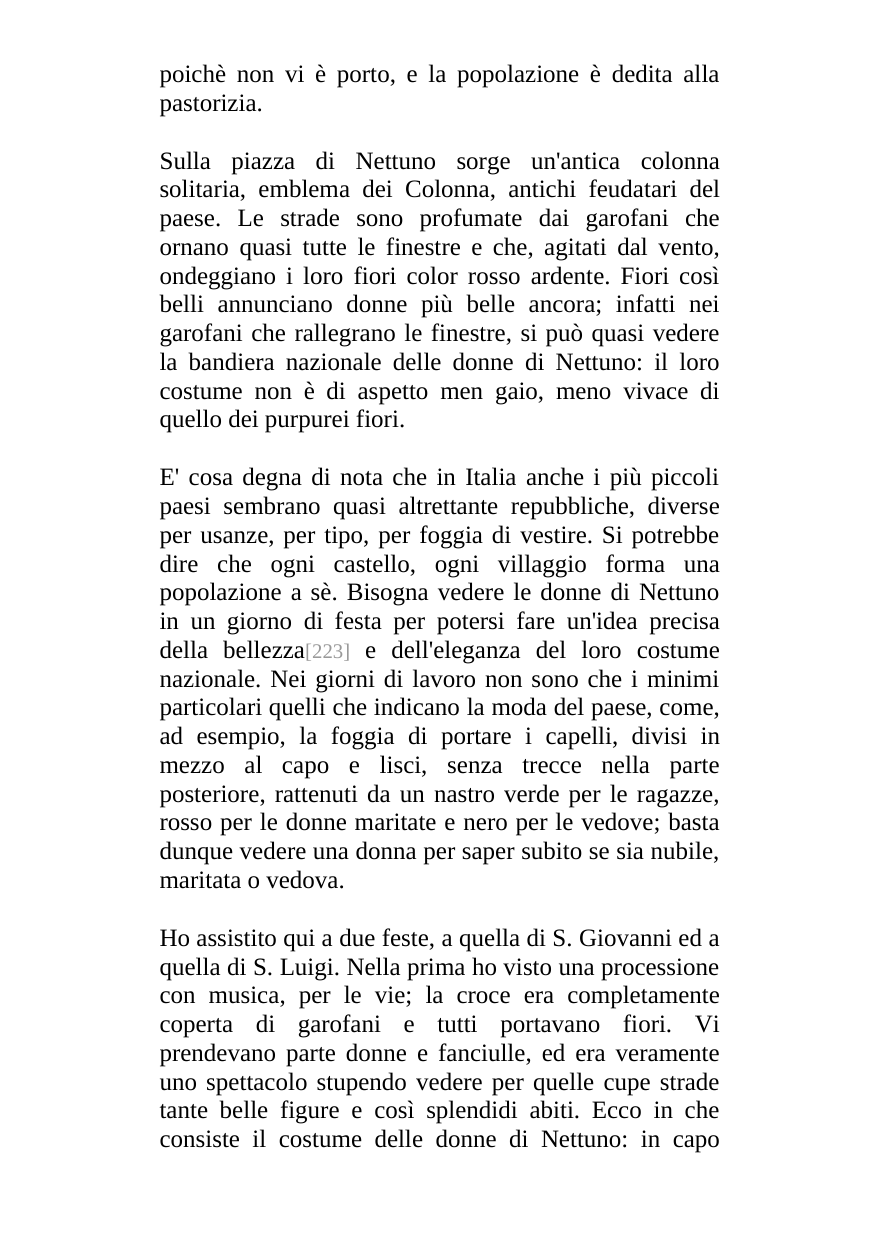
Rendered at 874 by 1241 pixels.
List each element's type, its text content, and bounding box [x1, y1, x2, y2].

text Ho assistito qui a due feste, a quella di S. Giovanni ed a quella di S. Luigi. Nella prima ho visto una processione con musica, per le vie; la croce era completamente coperta di garofani e tutti portavano fiori. Vi prendevano parte donne e fanciulle, ed era veramente uno spettacolo stupendo vedere per quelle cupe strade tante belle figure e così splendidi abiti. Ecco in che consiste il costume delle donne di Nettuno: in capo [159, 923, 720, 1153]
text E' cosa degna di nota che in Italia anche i più piccoli paesi sembrano quasi altrettante repubbliche, diverse per usanze, per tipo, per foggia di vestire. Si potrebbe dire che ogni castello, ogni villaggio forma una popolazione a sè. Bisogna vedere le donne di Nettuno in un giorno di festa per potersi fare un'idea precisa della bellezza[223] e dell'eleganza del loro costume nazionale. Nei giorni di lavoro non sono che i minimi particolari quelli che indicano la moda del paese, come, ad esempio, la foggia di portare i capelli, divisi in mezzo al capo e lisci, senza trecce nella parte posteriore, rattenuti da un nastro verde per le ragazze, rosso per le donne maritate e nero per le vedove; basta dunque vedere una donna per saper subito se sia nubile, maritata o vedova. [159, 462, 720, 894]
text poichè non vi è porto, e la popolazione è dedita alla pastorizia. [159, 59, 720, 117]
text Sulla piazza di Nettuno sorge un'antica colonna solitaria, emblema dei Colonna, antichi feudatari del paese. Le strade sono profumate dai garofani che ornano quasi tutte le finestre e che, agitati dal vento, ondeggiano i loro fiori color rosso ardente. Fiori così belli annunciano donne più belle ancora; infatti nei garofani che rallegrano le finestre, si può quasi vedere la bandiera nazionale delle donne di Nettuno: il loro costume non è di aspetto men gaio, meno vivace di quello dei purpurei fiori. [159, 146, 720, 433]
